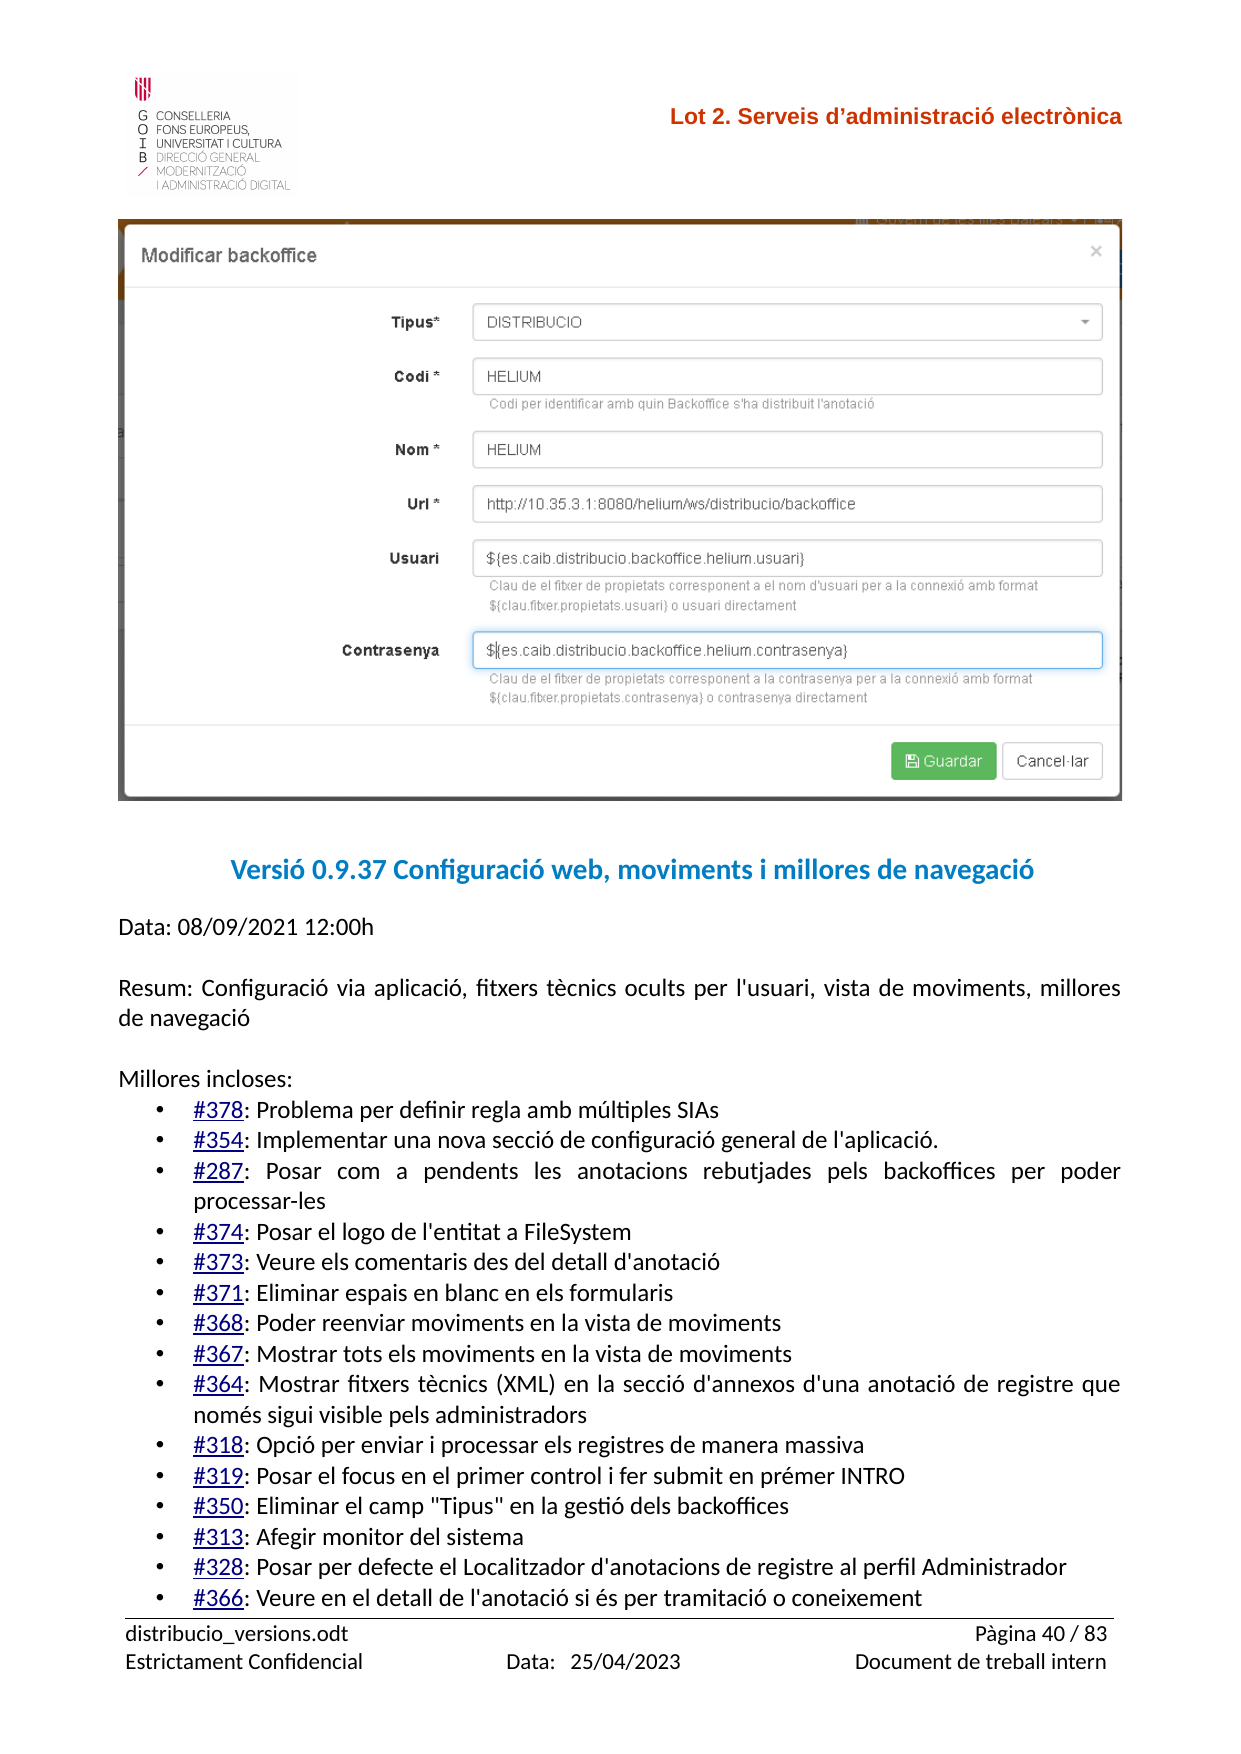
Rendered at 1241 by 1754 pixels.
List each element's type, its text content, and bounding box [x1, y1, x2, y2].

list #366: Veure en el detall de l'anotació si és per tramitació o coneixement [156, 1582, 1122, 1613]
list #318: Opció per enviar i processar els registres de manera massiva [156, 1429, 1122, 1460]
list #367: Mostrar tots els moviments en la vista de moviments [156, 1338, 1122, 1368]
list #328: Posar per defecte el Localitzador d'anotacions de registre al perfil Administrador [156, 1552, 1122, 1582]
list #364: Mostrar fitxers tècnics (XML) en la secció d'annexos d'una anotació de registre que només sigui visible pels administradors [156, 1368, 1122, 1429]
subtitle Versió 0.9.37 Configuració web, moviments i millores de navegació [153, 851, 1122, 887]
list #378: Problema per definir regla amb múltiples SIAs [156, 1094, 1122, 1124]
list #287: Posar com a pendents les anotacions rebutjades pels backoffices per poder processar-les [156, 1155, 1122, 1216]
picture [126, 70, 299, 197]
text Resum: Configuració via aplicació, fitxers tècnics ocults per l'usuari, vista de moviments, millores de navegació [118, 972, 1122, 1033]
list #374: Posar el logo de l'entitat a FileSystem [156, 1216, 1122, 1246]
text Data: 08/09/2021 12:00h [118, 911, 1122, 941]
list #371: Eliminar espais en blanc en els formularis [156, 1277, 1122, 1307]
list #354: Implementar una nova secció de configuració general de l'aplicació. [156, 1124, 1122, 1155]
list #350: Eliminar el camp "Tipus" en la gestió dels backoffices [156, 1491, 1122, 1521]
list #373: Veure els comentaris des del detall d'anotació [156, 1246, 1122, 1277]
list #313: Afegir monitor del sistema [156, 1521, 1122, 1552]
text Millores incloses: [118, 1063, 1122, 1094]
picture [118, 219, 1123, 801]
list #368: Poder reenviar moviments en la vista de moviments [156, 1307, 1122, 1338]
list #319: Posar el focus en el primer control i fer submit en prémer INTRO [156, 1460, 1122, 1491]
